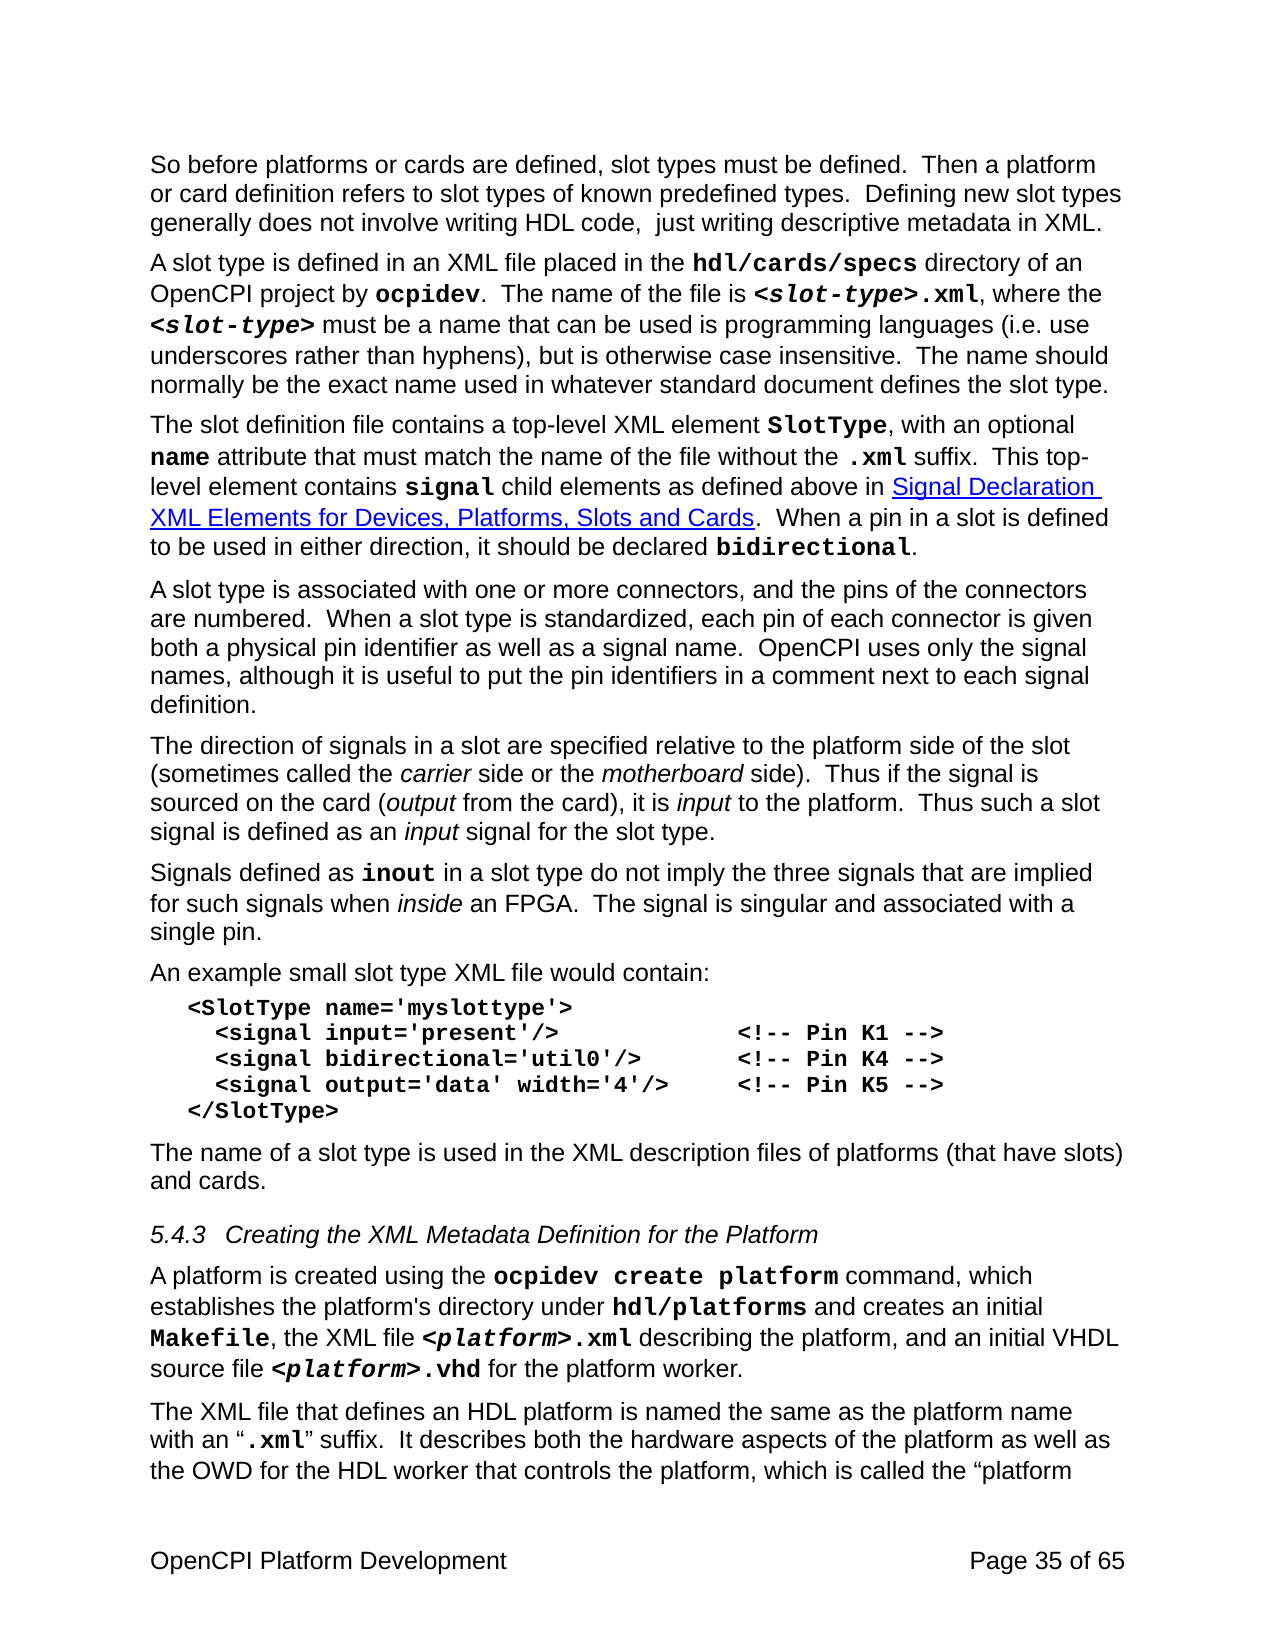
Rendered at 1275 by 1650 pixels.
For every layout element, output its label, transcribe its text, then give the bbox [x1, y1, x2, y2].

text Signals defined as inout in a slot type do not imply the three signals that are implied for such signals when inside an FPGA. The signal is singular and associated with a single pin. [150, 858, 1125, 946]
text A platform is created using the ocpidev create platform command, which establishes the platform's directory under hdl/platforms and creates an initial Makefile, the XML file <platform>.xml describing the platform, and an initial VHDL source file <platform>.vhd for the platform worker. [150, 1261, 1125, 1384]
text A slot type is associated with one or more connectors, and the pins of the connectors are numbered. When a slot type is standardized, each pin of each connector is given both a physical pin identifier as well as a signal name. OpenCPI uses only the signal names, although it is useful to put the pin identifiers in a comment next to each signal definition. [150, 575, 1125, 719]
subtitle Creating the XML Metadata Definition for the Platform [150, 1220, 1125, 1249]
text A slot type is defined in an XML file placed in the hdl/cards/specs directory of an OpenCPI project by ocpidev. The name of the file is <slot-type>.xml, where the <slot-type> must be a name that can be used is programming languages (i.e. use underscores rather than hyphens), but is otherwise case insensitive. The name should normally be the exact name used in whatever standard document defines the slot type. [150, 248, 1125, 398]
text The direction of signals in a slot are specified relative to the platform side of the slot (sometimes called the carrier side or the motherboard side). Thus if the signal is sourced on the card (output from the card), it is input to the platform. Thus such a slot signal is defined as an input signal for the slot type. [150, 731, 1125, 846]
text An example small slot type XML file would contain: [150, 958, 1125, 987]
text So before platforms or cards are defined, slot types must be defined. Then a platform or card definition refers to slot types of known predefined types. Defining new slot types generally does not involve writing HDL code, just writing descriptive metadata in XML. [150, 150, 1125, 236]
text <SlotType name='myslottype'> <signal input='present'/> <!-- Pin K1 --> <signal bidirectional='util0'/> <!-- Pin K4 --> <signal output='data' width='4'/> <!-- Pin K5 --> </SlotType> [187, 996, 1125, 1126]
text The XML file that defines an HDL platform is named the same as the platform name with an “.xml” suffix. It describes both the hardware aspects of the platform as well as the OWD for the HDL worker that controls the platform, which is called the “platform [150, 1396, 1125, 1485]
text The name of a slot type is used in the XML description files of platforms (that have slots) and cards. [150, 1137, 1125, 1195]
text The slot definition file contains a top-level XML element SlotType, with an optional name attribute that must match the name of the file without the .xml suffix. This top-level element contains signal child elements as defined above in Signal Declaration XML Elements for Devices, Platforms, Slots and Cards. When a pin in a slot is defined to be used in either direction, it should be declared bidirectional. [150, 411, 1125, 563]
